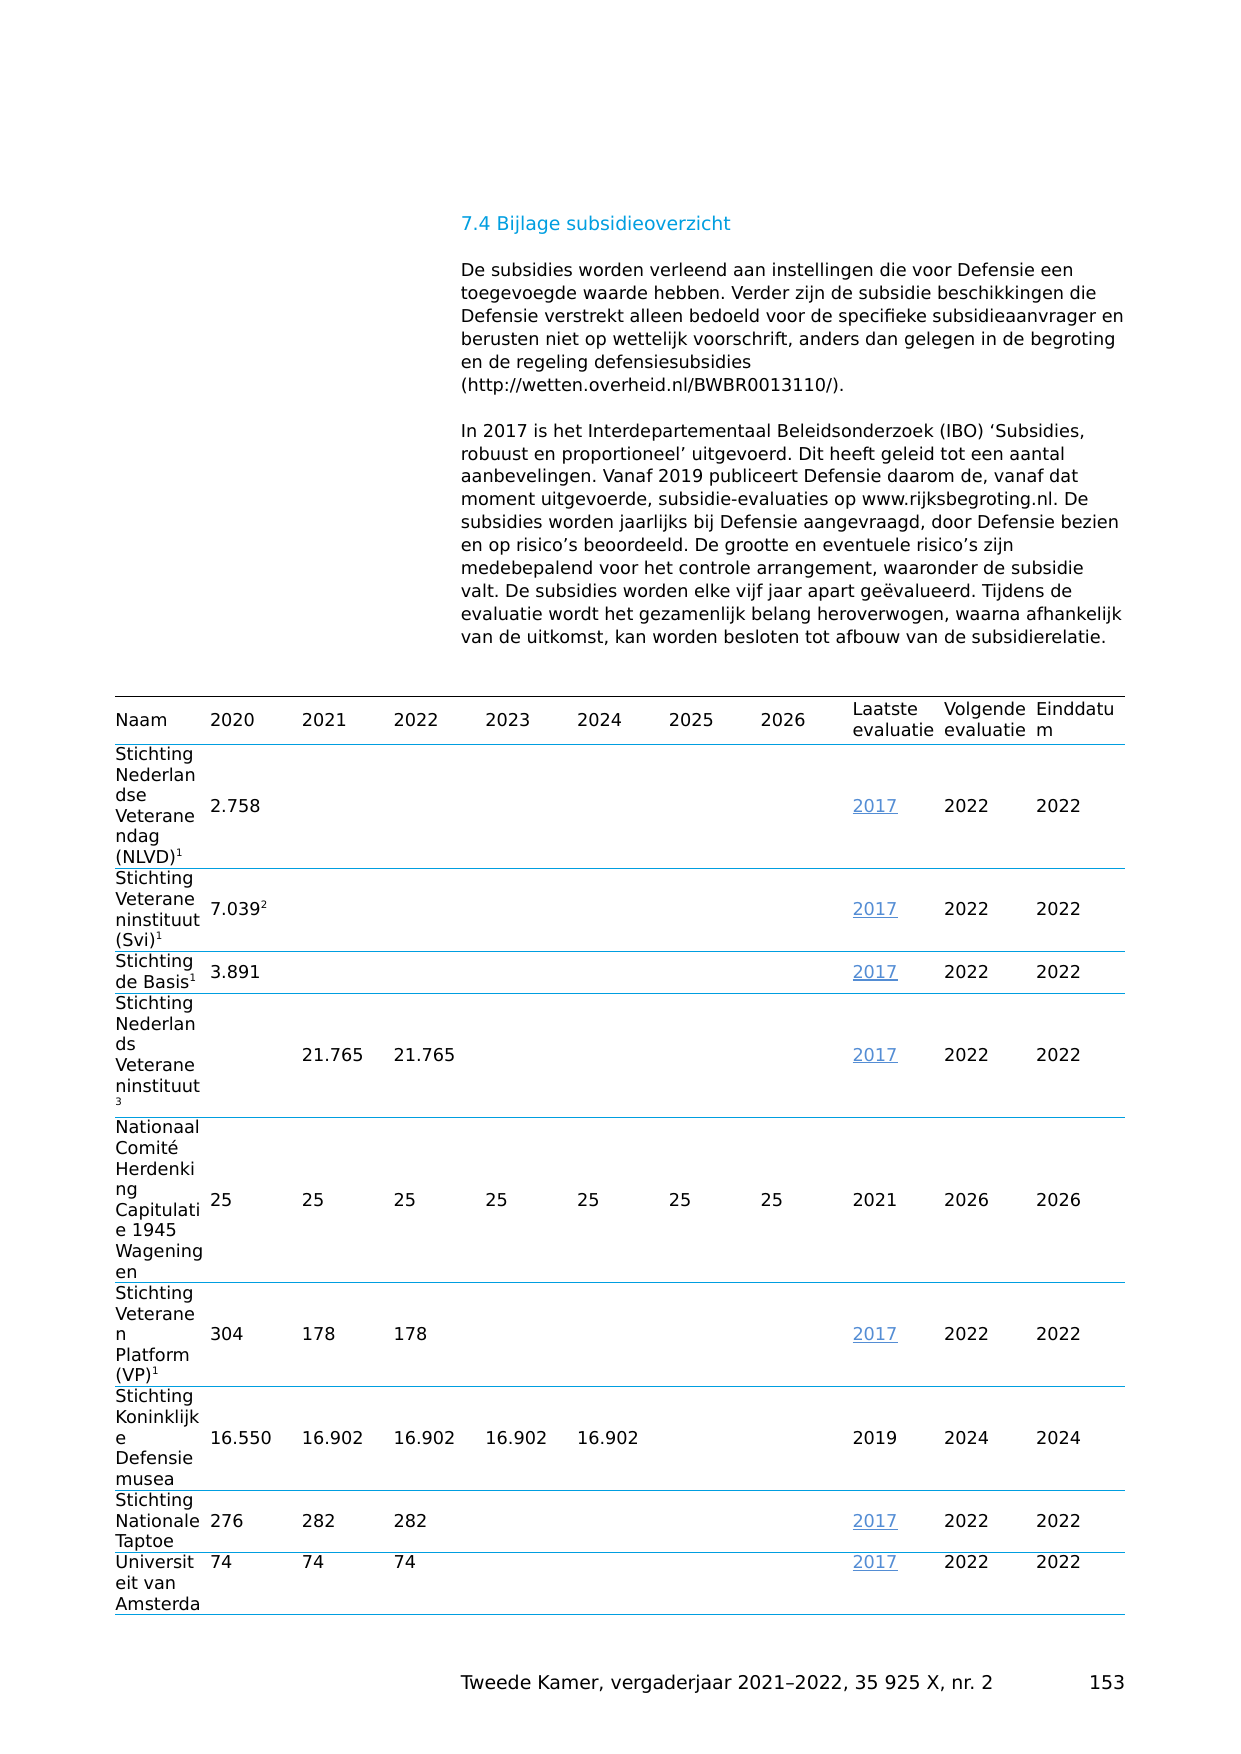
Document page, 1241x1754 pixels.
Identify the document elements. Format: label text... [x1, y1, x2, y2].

table_cell 2021 [849, 1118, 941, 1282]
table_cell 2024 [1033, 1387, 1125, 1489]
table_cell [574, 869, 666, 951]
table_cell [574, 1283, 666, 1386]
table_cell 2024 [941, 1387, 1033, 1489]
table_cell 74 [390, 1553, 482, 1614]
table_cell Universiteit van Amsterda [115, 1553, 207, 1614]
table_cell [666, 994, 757, 1117]
table_cell [758, 1283, 849, 1386]
table_cell [574, 952, 666, 992]
table_cell [482, 869, 574, 951]
table_cell 2022 [1033, 1283, 1125, 1386]
table_cell 21.765 [390, 994, 482, 1117]
table_cell [574, 1553, 666, 1614]
table_cell 282 [390, 1491, 482, 1552]
table_header Tabel 54 Subidies (bedragen x 1.000 euro) [115, 671, 1125, 696]
table_cell 2022 [941, 1553, 1033, 1614]
table_cell 2022 [1033, 745, 1125, 868]
table_cell [299, 869, 390, 951]
table_cell Nationaal Comité Herdenking Capitulatie 1945 Wageningen [115, 1118, 207, 1282]
table_cell 2.758 [207, 745, 299, 868]
table_cell [666, 869, 757, 951]
table_cell 2026 [1033, 1118, 1125, 1282]
table_cell 74 [207, 1553, 299, 1614]
table_cell 2022 [941, 1491, 1033, 1552]
table_cell Einddatum [1033, 697, 1125, 743]
table_cell 2017 [849, 994, 941, 1117]
table_cell [390, 952, 482, 992]
table_cell [482, 745, 574, 868]
table_cell Laatste evaluatie [849, 697, 941, 743]
table_cell 2022 [1033, 1491, 1125, 1552]
table_cell [758, 952, 849, 992]
table_cell 282 [299, 1491, 390, 1552]
table_cell 2026 [758, 697, 849, 743]
table_cell [482, 994, 574, 1117]
table_cell Stichting Nationale Taptoe [115, 1491, 207, 1552]
table_cell 2017 [849, 1283, 941, 1386]
text De subsidies worden verleend aan instellingen die voor Defensie een toegevoegde waarde hebben. Verder zijn de subsidie beschikkingen die Defensie verstrekt alleen bedoeld voor de specifieke subsidieaanvrager en berusten niet op wettelijk voorschrift, anders dan gelegen in de begroting en de regeling defensiesubsidies (http://wetten.overheid.nl/BWBR0013110/). [461, 258, 1125, 396]
table_cell Naam [115, 697, 207, 743]
table_cell 2022 [1033, 1553, 1125, 1614]
table_cell Stichting de Basis1 [115, 952, 207, 992]
table_cell 2019 [849, 1387, 941, 1489]
table_cell 25 [390, 1118, 482, 1282]
table_cell 74 [299, 1553, 390, 1614]
table_cell 2026 [941, 1118, 1033, 1282]
table_cell [758, 745, 849, 868]
table_cell Stichting Nederlandse Veteranendag (NLVD)1 [115, 745, 207, 868]
table_cell 276 [207, 1491, 299, 1552]
table_cell [666, 1387, 757, 1489]
table_cell 25 [207, 1118, 299, 1282]
table_cell 178 [390, 1283, 482, 1386]
table_cell [482, 1553, 574, 1614]
table_cell [299, 745, 390, 868]
table_cell 2017 [849, 869, 941, 951]
table_cell 2024 [574, 697, 666, 743]
table_cell Volgende evaluatie [941, 697, 1033, 743]
table_cell [299, 952, 390, 992]
table_cell [482, 1491, 574, 1552]
table_cell 2017 [849, 1553, 941, 1614]
table_cell Stichting Veteranen Platform (VP)1 [115, 1283, 207, 1386]
table_cell [758, 994, 849, 1117]
table_cell 7.0392 [207, 869, 299, 951]
table_cell 2022 [941, 994, 1033, 1117]
table_cell 16.902 [574, 1387, 666, 1489]
table_cell 21.765 [299, 994, 390, 1117]
table_cell [666, 745, 757, 868]
table_cell 2022 [941, 745, 1033, 868]
table_cell 2021 [299, 697, 390, 743]
table_cell 2025 [666, 697, 757, 743]
table_cell [390, 869, 482, 951]
table_cell 304 [207, 1283, 299, 1386]
table_cell [574, 1491, 666, 1552]
table_cell [666, 952, 757, 992]
table_cell [666, 1491, 757, 1552]
table_cell 25 [574, 1118, 666, 1282]
table_cell 178 [299, 1283, 390, 1386]
table_cell Stichting Nederlands Veteraneninstituut3 [115, 994, 207, 1117]
table_cell 25 [482, 1118, 574, 1282]
table_cell [758, 1553, 849, 1614]
table_cell 2022 [1033, 994, 1125, 1117]
table_cell [758, 1491, 849, 1552]
table_cell Stichting Veteraneninstituut (Svi)1 [115, 869, 207, 951]
table_cell 3.891 [207, 952, 299, 992]
table_cell 16.902 [390, 1387, 482, 1489]
table_cell 25 [299, 1118, 390, 1282]
table_cell 16.902 [482, 1387, 574, 1489]
table_cell [666, 1283, 757, 1386]
title 7.4 Bijlage subsidieoverzicht [461, 213, 1125, 235]
table_cell [574, 994, 666, 1117]
table_cell 2022 [941, 869, 1033, 951]
table_cell [390, 745, 482, 868]
table_cell 2022 [1033, 952, 1125, 992]
table_cell 25 [666, 1118, 757, 1282]
table_cell 2022 [390, 697, 482, 743]
table_cell Stichting Koninklijke Defensiemusea [115, 1387, 207, 1489]
table_cell [207, 994, 299, 1117]
table_cell 25 [758, 1118, 849, 1282]
table_cell [574, 745, 666, 868]
table_cell [758, 1387, 849, 1489]
table_cell 2017 [849, 952, 941, 992]
table_cell [758, 869, 849, 951]
table_cell [482, 1283, 574, 1386]
table_cell 2017 [849, 1491, 941, 1552]
table_cell 2023 [482, 697, 574, 743]
table_cell 2020 [207, 697, 299, 743]
table_cell 2022 [1033, 869, 1125, 951]
table_cell 2017 [849, 745, 941, 868]
table_cell 2022 [941, 952, 1033, 992]
table_cell 2022 [941, 1283, 1033, 1386]
table_cell 16.902 [299, 1387, 390, 1489]
text In 2017 is het Interdepartementaal Beleidsonderzoek (IBO) ‘Subsidies, robuust en proportioneel’ uitgevoerd. Dit heeft geleid tot een aantal aanbevelingen. Vanaf 2019 publiceert Defensie daarom de, vanaf dat moment uitgevoerde, subsidie-evaluaties op www.rijksbegroting.nl. De subsidies worden jaarlijks bij Defensie aangevraagd, door Defensie bezien en op risico’s beoordeeld. De grootte en eventuele risico’s zijn medebepalend voor het controle arrangement, waaronder de subsidie valt. De subsidies worden elke vijf jaar apart geëvalueerd. Tijdens de evaluatie wordt het gezamenlijk belang heroverwogen, waarna afhankelijk van de uitkomst, kan worden besloten tot afbouw van de subsidierelatie. [461, 419, 1125, 648]
table_cell [482, 952, 574, 992]
table_cell 16.550 [207, 1387, 299, 1489]
table_cell [666, 1553, 757, 1614]
